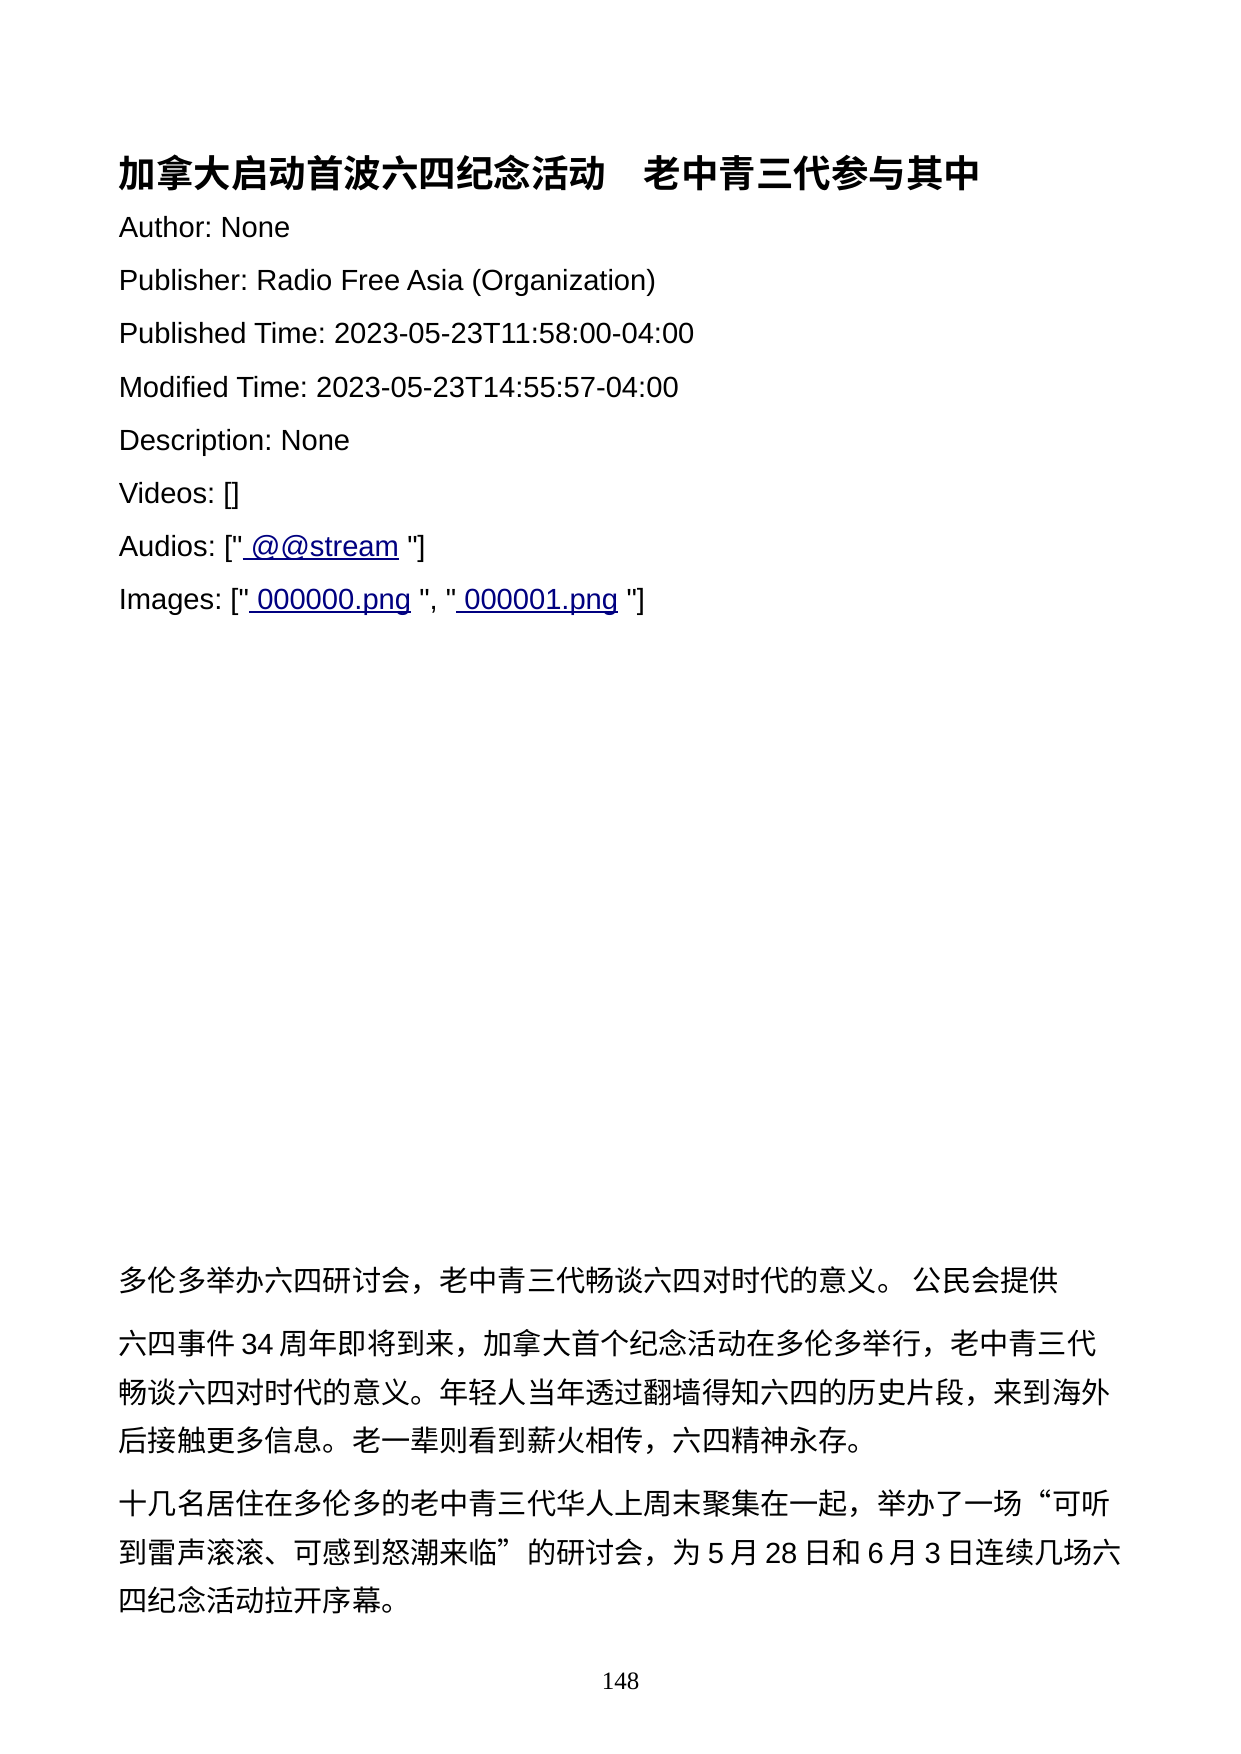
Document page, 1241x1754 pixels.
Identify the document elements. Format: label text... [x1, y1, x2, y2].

text 多伦多举办六四研讨会，老中青三代畅谈六四对时代的意义。 公民会提供 [118, 635, 1122, 1300]
text Publisher: Radio Free Asia (Organization) [118, 263, 1122, 297]
text Audios: [" @@stream "] [118, 529, 1122, 563]
text Images: [" 000000.png ", " 000001.png "] [118, 582, 1122, 616]
text Author: None [118, 210, 1122, 244]
text 十几名居住在多伦多的老中青三代华人上周末聚集在一起，举办了一场“可听到雷声滚滚、可感到怒潮来临”的研讨会，为5月28日和6月3日连续几场六四纪念活动拉开序幕。 [118, 1481, 1122, 1620]
subtitle 加拿大启动首波六四纪念活动 老中青三代参与其中 [118, 143, 1122, 198]
text Videos: [] [118, 476, 1122, 509]
text 六四事件34周年即将到来，加拿大首个纪念活动在多伦多举行，老中青三代畅谈六四对时代的意义。年轻人当年透过翻墙得知六四的历史片段，来到海外后接触更多信息。老一辈则看到薪火相传，六四精神永存。 [118, 1321, 1122, 1460]
text Modified Time: 2023-05-23T14:55:57-04:00 [118, 370, 1122, 403]
text Description: None [118, 423, 1122, 456]
text Published Time: 2023-05-23T11:58:00-04:00 [118, 317, 1122, 350]
